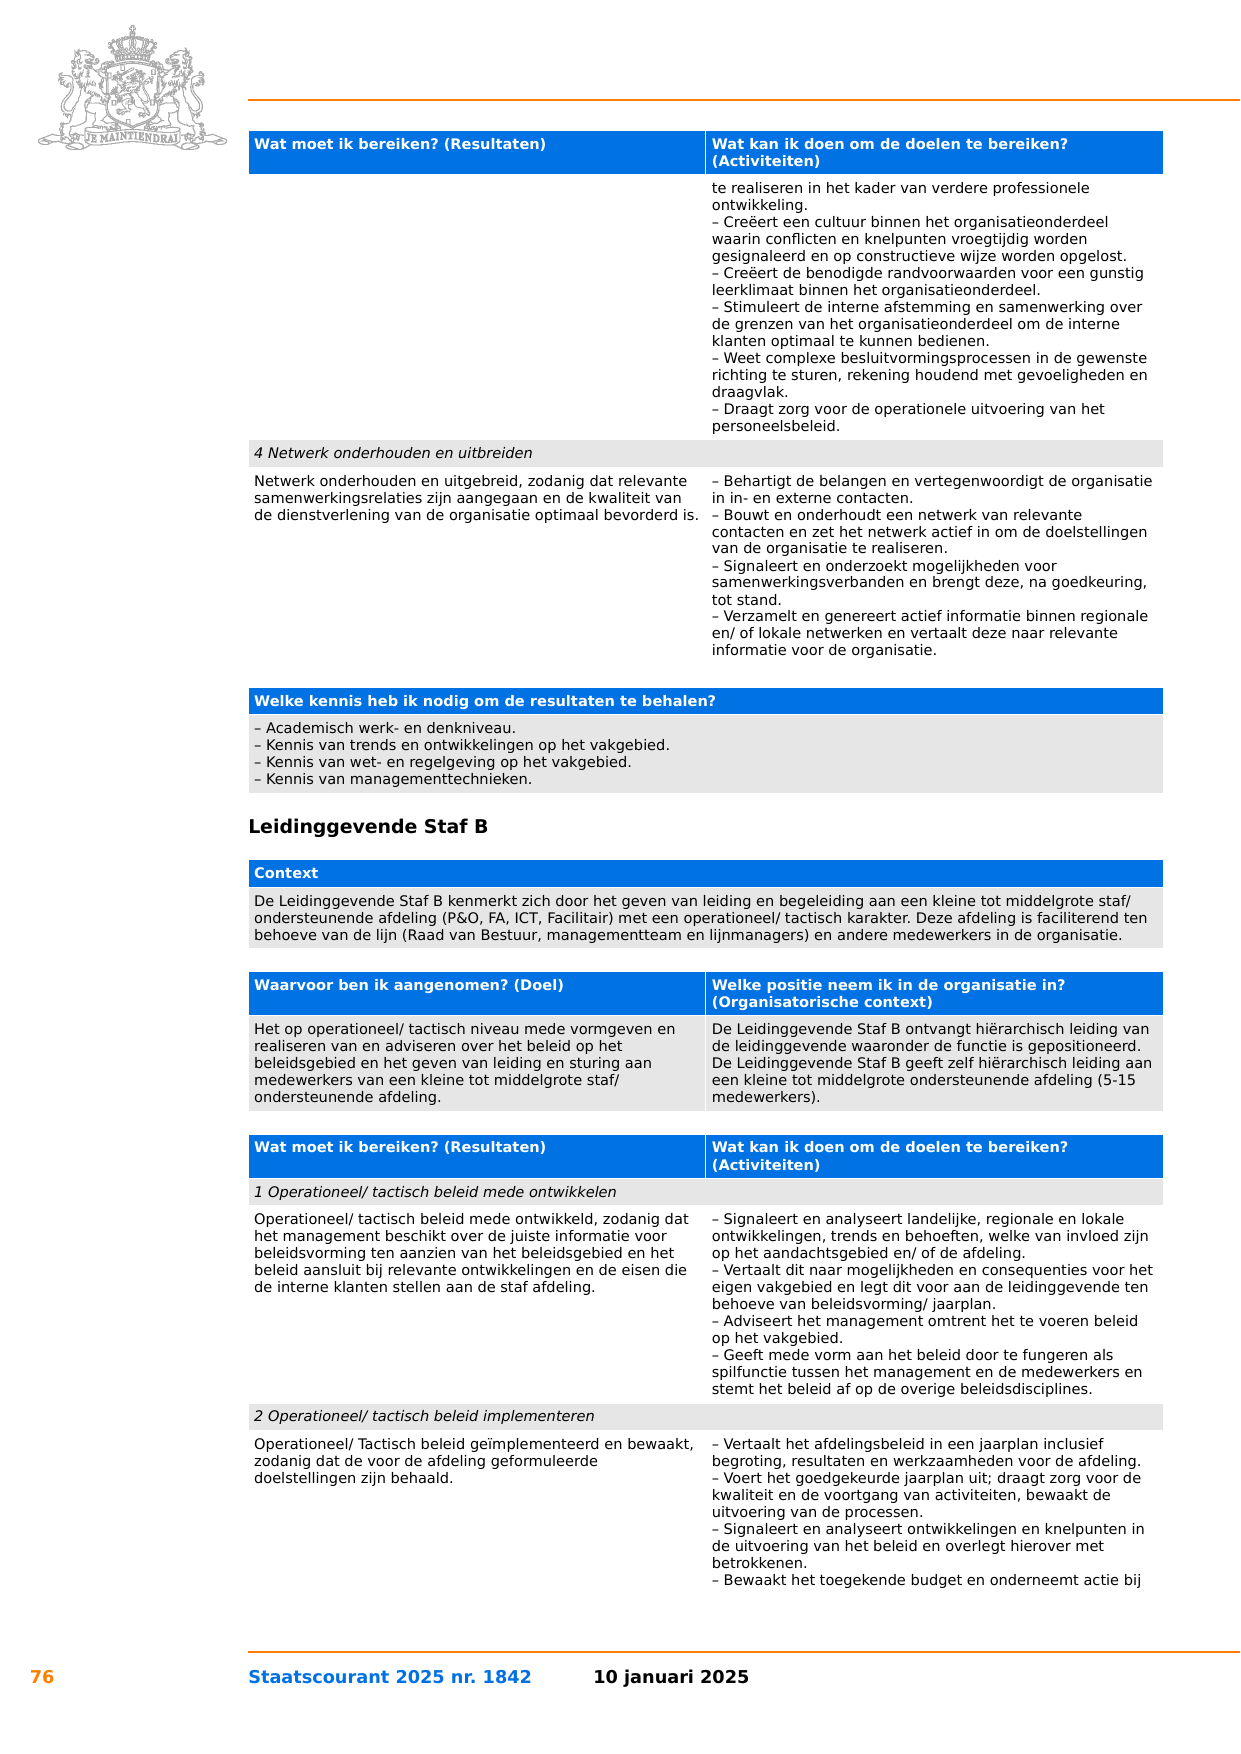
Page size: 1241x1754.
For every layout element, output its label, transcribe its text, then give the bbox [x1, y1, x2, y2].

table_cell – Vertaalt het afdelingsbeleid in een jaarplan inclusief begroting, resultaten en werkzaamheden voor de afdeling. – Voert het goedgekeurde jaarplan uit; draagt zorg voor de kwaliteit en de voortgang van activiteiten, bewaakt de uitvoering van de processen. – Signaleert en analyseert ontwikkelingen en knelpunten in de uitvoering van het beleid en overlegt hierover met betrokkenen. – Bewaakt het toegekende budget en onderneemt actie bij [706, 1431, 1163, 1593]
table_header Waarvoor ben ik aangenomen? (Doel) [249, 972, 705, 1015]
table_cell 2 Operationeel/ tactisch beleid implementeren [249, 1404, 1163, 1430]
table_header Context [249, 860, 1163, 887]
table_header Wat moet ik bereiken? (Resultaten) [249, 1135, 705, 1178]
table_header Welke kennis heb ik nodig om de resultaten te behalen? [249, 688, 1163, 714]
table_cell De Leidinggevende Staf B kenmerkt zich door het geven van leiding en begeleiding aan een kleine tot middelgrote staf/ ondersteunende afdeling (P&O, FA, ICT, Facilitair) met een operationeel/ tactisch karakter. Deze afdeling is faciliterend ten behoeve van de lijn (Raad van Bestuur, managementteam en lijnmanagers) en andere medewerkers in de organisatie. [249, 888, 1163, 948]
subtitle Leidinggevende Staf B [248, 816, 1163, 837]
table_cell 4 Netwerk onderhouden en uitbreiden [249, 440, 1163, 467]
table_cell 1 Operationeel/ tactisch beleid mede ontwikkelen [249, 1179, 1163, 1205]
table_cell – Academisch werk- en denkniveau. – Kennis van trends en ontwikkelingen op het vakgebied. – Kennis van wet- en regelgeving op het vakgebied. – Kennis van managementtechnieken. [249, 715, 1163, 793]
table_cell Operationeel/ tactisch beleid mede ontwikkeld, zodanig dat het management beschikt over de juiste informatie voor beleidsvorming ten aanzien van het beleidsgebied en het beleid aansluit bij relevante ontwikkelingen en de eisen die de interne klanten stellen aan de staf afdeling. [249, 1206, 705, 1403]
table_cell Operationeel/ Tactisch beleid geïmplementeerd en bewaakt, zodanig dat de voor de afdeling geformuleerde doelstellingen zijn behaald. [249, 1431, 705, 1593]
table_cell Netwerk onderhouden en uitgebreid, zodanig dat relevante samenwerkingsrelaties zijn aangegaan en de kwaliteit van de dienstverlening van de organisatie optimaal bevorderd is. [249, 468, 705, 664]
table_header Wat kan ik doen om de doelen te bereiken? (Activiteiten) [706, 1135, 1163, 1178]
picture [38, 25, 227, 150]
table_header Wat moet ik bereiken? (Resultaten) [249, 131, 705, 174]
table_cell De Leidinggevende Staf B ontvangt hiërarchisch leiding van de leidinggevende waaronder de functie is gepositioneerd. De Leidinggevende Staf B geeft zelf hiërarchisch leiding aan een kleine tot middelgrote ondersteunende afdeling (5-15 medewerkers). [706, 1016, 1163, 1111]
table_header Wat kan ik doen om de doelen te bereiken? (Activiteiten) [706, 131, 1163, 174]
table_cell te realiseren in het kader van verdere professionele ontwikkeling. – Creëert een cultuur binnen het organisatieonderdeel waarin conflicten en knelpunten vroegtijdig worden gesignaleerd en op constructieve wijze worden opgelost. – Creëert de benodigde randvoorwaarden voor een gunstig leerklimaat binnen het organisatieonderdeel. – Stimuleert de interne afstemming en samenwerking over de grenzen van het organisatieonderdeel om de interne klanten optimaal te kunnen bedienen. – Weet complexe besluitvormingsprocessen in de gewenste richting te sturen, rekening houdend met gevoeligheden en draagvlak. – Draagt zorg voor de operationele uitvoering van het personeelsbeleid. [706, 175, 1163, 439]
table_cell Het op operationeel/ tactisch niveau mede vormgeven en realiseren van en adviseren over het beleid op het beleidsgebied en het geven van leiding en sturing aan medewerkers van een kleine tot middelgrote staf/ ondersteunende afdeling. [249, 1016, 705, 1111]
table_header Welke positie neem ik in de organisatie in? (Organisatorische context) [706, 972, 1163, 1015]
table_cell – Signaleert en analyseert landelijke, regionale en lokale ontwikkelingen, trends en behoeften, welke van invloed zijn op het aandachtsgebied en/ of de afdeling. – Vertaalt dit naar mogelijkheden en consequenties voor het eigen vakgebied en legt dit voor aan de leidinggevende ten behoeve van beleidsvorming/ jaarplan. – Adviseert het management omtrent het te voeren beleid op het vakgebied. – Geeft mede vorm aan het beleid door te fungeren als spilfunctie tussen het management en de medewerkers en stemt het beleid af op de overige beleidsdisciplines. [706, 1206, 1163, 1403]
table_cell – Behartigt de belangen en vertegenwoordigt de organisatie in in- en externe contacten. – Bouwt en onderhoudt een netwerk van relevante contacten en zet het netwerk actief in om de doelstellingen van de organisatie te realiseren. – Signaleert en onderzoekt mogelijkheden voor samenwerkingsverbanden en brengt deze, na goedkeuring, tot stand. – Verzamelt en genereert actief informatie binnen regionale en/ of lokale netwerken en vertaalt deze naar relevante informatie voor de organisatie. [706, 468, 1163, 664]
table_cell [249, 175, 705, 439]
